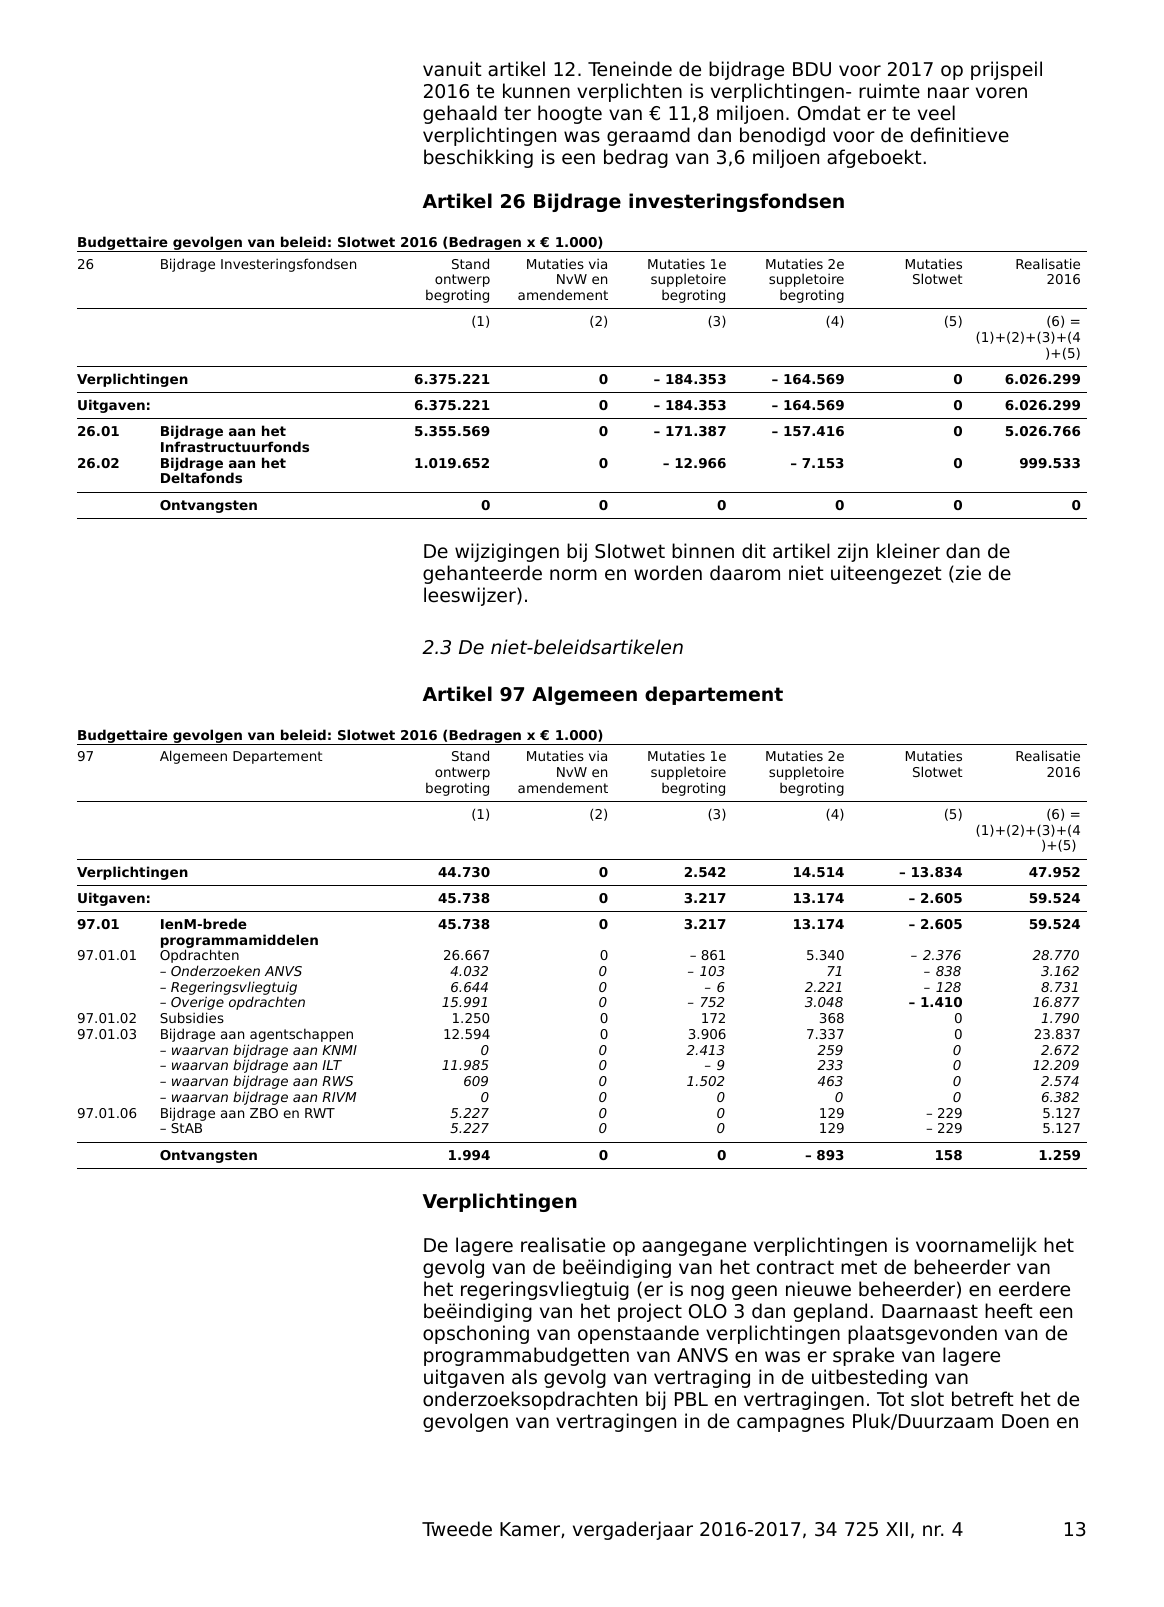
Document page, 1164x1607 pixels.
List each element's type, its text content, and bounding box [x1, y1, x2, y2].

table_cell Mutaties via [496, 252, 614, 272]
subtitle Artikel 97 Algemeen departement [422, 684, 1087, 706]
table_cell Uitgaven: [77, 393, 378, 418]
table_cell 1.019.652 [378, 455, 496, 492]
table_cell (3) [614, 309, 732, 366]
table_cell – 1.410 [850, 995, 968, 1011]
table_cell – 893 [732, 1143, 850, 1168]
table_cell 0 [496, 1027, 614, 1042]
table_cell 12.209 [969, 1058, 1087, 1074]
table_cell 0 [496, 886, 614, 911]
table_cell Opdrachten [154, 948, 378, 964]
table_cell 12.594 [378, 1027, 496, 1042]
table_cell – Overige opdrachten [154, 995, 378, 1011]
table_cell 609 [378, 1074, 496, 1090]
table_cell 129 [732, 1121, 850, 1142]
table_cell [77, 802, 153, 859]
table_cell [77, 1058, 153, 1074]
table_cell 0 [496, 1058, 614, 1074]
table_header Budgettaire gevolgen van beleid: Slotwet 2016 (Bedragen x € 1.000) [77, 728, 1087, 743]
table_cell 11.985 [378, 1058, 496, 1074]
table_cell Subsidies [154, 1011, 378, 1027]
table_cell 97.01.01 [77, 948, 153, 964]
table_cell 0 [496, 860, 614, 885]
table_cell – 2.605 [850, 886, 968, 911]
table_cell [77, 272, 153, 288]
table_cell 0 [496, 455, 614, 492]
table_cell Bijdrage aan het Infrastructuurfonds [154, 419, 378, 455]
table_cell – 128 [850, 980, 968, 995]
table_cell 6.644 [378, 980, 496, 995]
table_cell 0 [496, 1121, 614, 1142]
table_cell [77, 980, 153, 995]
table_cell 0 [732, 1090, 850, 1105]
table_cell 5.127 [969, 1105, 1087, 1121]
table_cell 0 [614, 1143, 732, 1168]
table_cell begroting [732, 288, 850, 308]
table_cell 2.672 [969, 1043, 1087, 1058]
table_cell 0 [614, 1090, 732, 1105]
table_cell [969, 288, 1087, 308]
table_cell 5.127 [969, 1121, 1087, 1142]
table_cell [850, 781, 968, 801]
table_cell – waarvan bijdrage aan RIVM [154, 1090, 378, 1105]
table_cell 2.413 [614, 1043, 732, 1058]
table_cell (4) [732, 802, 850, 859]
table_cell (5) [850, 309, 968, 366]
table_cell 97.01.06 [77, 1105, 153, 1121]
table_cell begroting [378, 781, 496, 801]
table_cell Verplichtingen [77, 860, 378, 885]
text vanuit artikel 12. Teneinde de bijdrage BDU voor 2017 op prijspeil 2016 te kunnen verplichten is verplichtingen- ruimte naar voren gehaald ter hoogte van € 11,8 miljoen. Omdat er te veel verplichtingen was geraamd dan benodigd voor de definitieve beschikking is een bedrag van 3,6 miljoen afgeboekt. [422, 59, 1087, 169]
table_cell 0 [850, 1027, 968, 1042]
table_cell 6.375.221 [378, 367, 496, 392]
table_cell – 752 [614, 995, 732, 1011]
table_cell (5) [850, 802, 968, 859]
table_cell 7.337 [732, 1027, 850, 1042]
table_cell 5.227 [378, 1105, 496, 1121]
table_cell [154, 309, 378, 366]
table_cell – StAB [154, 1121, 378, 1142]
table_cell 0 [378, 1090, 496, 1105]
table_cell 0 [969, 493, 1087, 518]
table_cell 71 [732, 964, 850, 979]
table_cell 0 [614, 493, 732, 518]
table_cell [77, 1121, 153, 1142]
table_cell 26.01 [77, 419, 153, 455]
table_cell 0 [850, 1090, 968, 1105]
table_cell 2.542 [614, 860, 732, 885]
table_cell 2016 [969, 272, 1087, 288]
table_cell 2.574 [969, 1074, 1087, 1090]
table_cell [969, 781, 1087, 801]
table_cell Mutaties 2e [732, 745, 850, 765]
table_cell 45.738 [378, 912, 496, 948]
table_cell – 9 [614, 1058, 732, 1074]
table_cell [77, 995, 153, 1011]
text De lagere realisatie op aangegane verplichtingen is voornamelijk het gevolg van de beëindiging van het contract met de beheerder van het regeringsvliegtuig (er is nog geen nieuwe beheerder) en eerdere beëindiging van het project OLO 3 dan gepland. Daarnaast heeft een opschoning van openstaande verplichtingen plaatsgevonden van de programmabudgetten van ANVS en was er sprake van lagere uitgaven als gevolg van vertraging in de uitbesteding van onderzoeksopdrachten bij PBL en vertragingen. Tot slot betreft het de gevolgen van vertragingen in de campagnes Pluk/Duurzaam Doen en [422, 1235, 1087, 1433]
table_cell Mutaties 1e [614, 252, 732, 272]
table_cell 172 [614, 1011, 732, 1027]
table_cell 0 [850, 1074, 968, 1090]
table_cell – 12.966 [614, 455, 732, 492]
text De wijzigingen bij Slotwet binnen dit artikel zijn kleiner dan de gehanteerde norm en worden daarom niet uiteengezet (zie de leeswijzer). [422, 541, 1087, 607]
table_cell 999.533 [969, 455, 1087, 492]
table_cell 1.790 [969, 1011, 1087, 1027]
table_cell 23.837 [969, 1027, 1087, 1042]
table_cell 5.227 [378, 1121, 496, 1142]
subtitle Verplichtingen [422, 1191, 1087, 1213]
table_cell 45.738 [378, 886, 496, 911]
table_cell Verplichtingen [77, 367, 378, 392]
table_cell 26.667 [378, 948, 496, 964]
table_cell 14.514 [732, 860, 850, 885]
table_cell 3.217 [614, 886, 732, 911]
table_cell – 184.353 [614, 393, 732, 418]
table_cell 0 [496, 1143, 614, 1168]
table_cell (2) [496, 309, 614, 366]
table_cell 0 [732, 493, 850, 518]
table_cell 0 [496, 964, 614, 979]
table_cell 0 [496, 419, 614, 455]
table_cell – waarvan bijdrage aan RWS [154, 1074, 378, 1090]
table_cell [77, 765, 153, 781]
table_cell Mutaties [850, 745, 968, 765]
table_cell [154, 765, 378, 781]
table_cell [154, 802, 378, 859]
table_cell Ontvangsten [154, 1143, 378, 1168]
table_cell [77, 964, 153, 979]
table_cell 0 [496, 980, 614, 995]
table_cell 0 [496, 493, 614, 518]
table_cell 13.174 [732, 886, 850, 911]
table_cell (3) [614, 802, 732, 859]
table_cell (1) [378, 309, 496, 366]
table_cell amendement [496, 288, 614, 308]
table_cell 5.026.766 [969, 419, 1087, 455]
table_cell Mutaties [850, 252, 968, 272]
table_cell 59.524 [969, 886, 1087, 911]
table_cell begroting [614, 288, 732, 308]
table_cell begroting [378, 288, 496, 308]
table_cell – 2.605 [850, 912, 968, 948]
table_cell 0 [850, 419, 968, 455]
table_cell (6) = (1)+(2)+(3)+(4)+(5) [969, 309, 1087, 366]
subtitle Artikel 26 Bijdrage investeringsfondsen [422, 191, 1087, 213]
table_cell 0 [614, 1121, 732, 1142]
table_cell [77, 288, 153, 308]
table_cell 3.906 [614, 1027, 732, 1042]
table_cell (6) = (1)+(2)+(3)+(4)+(5) [969, 802, 1087, 859]
table_cell 28.770 [969, 948, 1087, 964]
table_cell 16.877 [969, 995, 1087, 1011]
table_cell – waarvan bijdrage aan ILT [154, 1058, 378, 1074]
table_cell NvW en [496, 765, 614, 781]
table_cell – 13.834 [850, 860, 968, 885]
table_cell Bijdrage Investeringsfondsen [154, 252, 378, 272]
table_cell Bijdrage aan het Deltafonds [154, 455, 378, 492]
table_cell 5.340 [732, 948, 850, 964]
table_cell – 229 [850, 1105, 968, 1121]
table_cell Bijdrage aan ZBO en RWT [154, 1105, 378, 1121]
table_cell – 861 [614, 948, 732, 964]
subtitle 2.3 De niet-beleidsartikelen [422, 637, 1087, 659]
table_cell 6.026.299 [969, 367, 1087, 392]
table_cell (4) [732, 309, 850, 366]
table_cell [77, 493, 153, 518]
table_cell 0 [850, 1043, 968, 1058]
table_cell 0 [850, 493, 968, 518]
table_cell – 838 [850, 964, 968, 979]
table_cell 0 [614, 1105, 732, 1121]
table_cell (1) [378, 802, 496, 859]
table_cell 47.952 [969, 860, 1087, 885]
table_cell 3.048 [732, 995, 850, 1011]
table_cell 13.174 [732, 912, 850, 948]
table_cell [154, 288, 378, 308]
table_cell suppletoire [614, 765, 732, 781]
table_cell 6.375.221 [378, 393, 496, 418]
table_cell [77, 309, 153, 366]
table_cell 97 [77, 745, 153, 765]
table_cell Ontvangsten [154, 493, 378, 518]
table_cell 0 [850, 367, 968, 392]
table_cell 2016 [969, 765, 1087, 781]
table_cell suppletoire [732, 272, 850, 288]
table_cell 5.355.569 [378, 419, 496, 455]
table_cell [77, 1043, 153, 1058]
table_cell – 6 [614, 980, 732, 995]
table_cell – 229 [850, 1121, 968, 1142]
table_cell Realisatie [969, 252, 1087, 272]
table_cell 129 [732, 1105, 850, 1121]
table_cell 0 [378, 493, 496, 518]
table_cell 0 [496, 1090, 614, 1105]
table_cell 0 [496, 393, 614, 418]
table_cell 15.991 [378, 995, 496, 1011]
table_cell 0 [850, 1058, 968, 1074]
table_cell Stand [378, 252, 496, 272]
table_header Budgettaire gevolgen van beleid: Slotwet 2016 (Bedragen x € 1.000) [77, 235, 1087, 251]
table_cell 0 [496, 912, 614, 948]
table_cell Bijdrage aan agentschappen [154, 1027, 378, 1042]
table_cell [77, 1074, 153, 1090]
table_cell 368 [732, 1011, 850, 1027]
table_cell [154, 272, 378, 288]
table_cell – 157.416 [732, 419, 850, 455]
table_cell 3.162 [969, 964, 1087, 979]
table_cell Algemeen Departement [154, 745, 378, 765]
table_cell 0 [496, 948, 614, 964]
table_cell 26.02 [77, 455, 153, 492]
table_cell 1.502 [614, 1074, 732, 1090]
table_cell 0 [496, 1011, 614, 1027]
table_cell 463 [732, 1074, 850, 1090]
table_cell 97.01.03 [77, 1027, 153, 1042]
table_cell [154, 781, 378, 801]
table_cell IenM-brede programmamiddelen [154, 912, 378, 948]
table_cell 2.221 [732, 980, 850, 995]
table_cell 0 [496, 995, 614, 1011]
table_cell 59.524 [969, 912, 1087, 948]
table_cell 1.250 [378, 1011, 496, 1027]
table_cell suppletoire [614, 272, 732, 288]
table_cell Mutaties 2e [732, 252, 850, 272]
table_cell begroting [614, 781, 732, 801]
table_cell ontwerp [378, 765, 496, 781]
table_cell Mutaties 1e [614, 745, 732, 765]
table_cell – 164.569 [732, 393, 850, 418]
table_cell [77, 1143, 153, 1168]
table_cell 158 [850, 1143, 968, 1168]
table_cell 0 [850, 393, 968, 418]
table_cell suppletoire [732, 765, 850, 781]
table_cell [77, 781, 153, 801]
table_cell 8.731 [969, 980, 1087, 995]
table_cell ontwerp [378, 272, 496, 288]
table_cell 0 [496, 1043, 614, 1058]
table_cell Slotwet [850, 272, 968, 288]
table_cell amendement [496, 781, 614, 801]
table_cell Slotwet [850, 765, 968, 781]
table_cell begroting [732, 781, 850, 801]
table_cell 6.026.299 [969, 393, 1087, 418]
table_cell 0 [850, 455, 968, 492]
table_cell – 184.353 [614, 367, 732, 392]
table_cell 0 [496, 1074, 614, 1090]
table_cell 0 [496, 367, 614, 392]
table_cell 0 [850, 1011, 968, 1027]
table_cell – 164.569 [732, 367, 850, 392]
table_cell – Onderzoeken ANVS [154, 964, 378, 979]
table_cell – 2.376 [850, 948, 968, 964]
table_cell – 7.153 [732, 455, 850, 492]
table_cell Mutaties via [496, 745, 614, 765]
table_cell – 171.387 [614, 419, 732, 455]
table_cell – waarvan bijdrage aan KNMI [154, 1043, 378, 1058]
table_cell – Regeringsvliegtuig [154, 980, 378, 995]
table_cell 97.01 [77, 912, 153, 948]
table_cell 4.032 [378, 964, 496, 979]
table_cell 3.217 [614, 912, 732, 948]
table_cell 0 [496, 1105, 614, 1121]
table_cell [77, 1090, 153, 1105]
table_cell [850, 288, 968, 308]
table_cell 259 [732, 1043, 850, 1058]
table_cell (2) [496, 802, 614, 859]
table_cell 44.730 [378, 860, 496, 885]
table_cell 1.259 [969, 1143, 1087, 1168]
table_cell 233 [732, 1058, 850, 1074]
table_cell Uitgaven: [77, 886, 378, 911]
table_cell 26 [77, 252, 153, 272]
table_cell NvW en [496, 272, 614, 288]
table_cell 1.994 [378, 1143, 496, 1168]
table_cell Stand [378, 745, 496, 765]
table_cell Realisatie [969, 745, 1087, 765]
table_cell 97.01.02 [77, 1011, 153, 1027]
table_cell 6.382 [969, 1090, 1087, 1105]
table_cell – 103 [614, 964, 732, 979]
table_cell 0 [378, 1043, 496, 1058]
